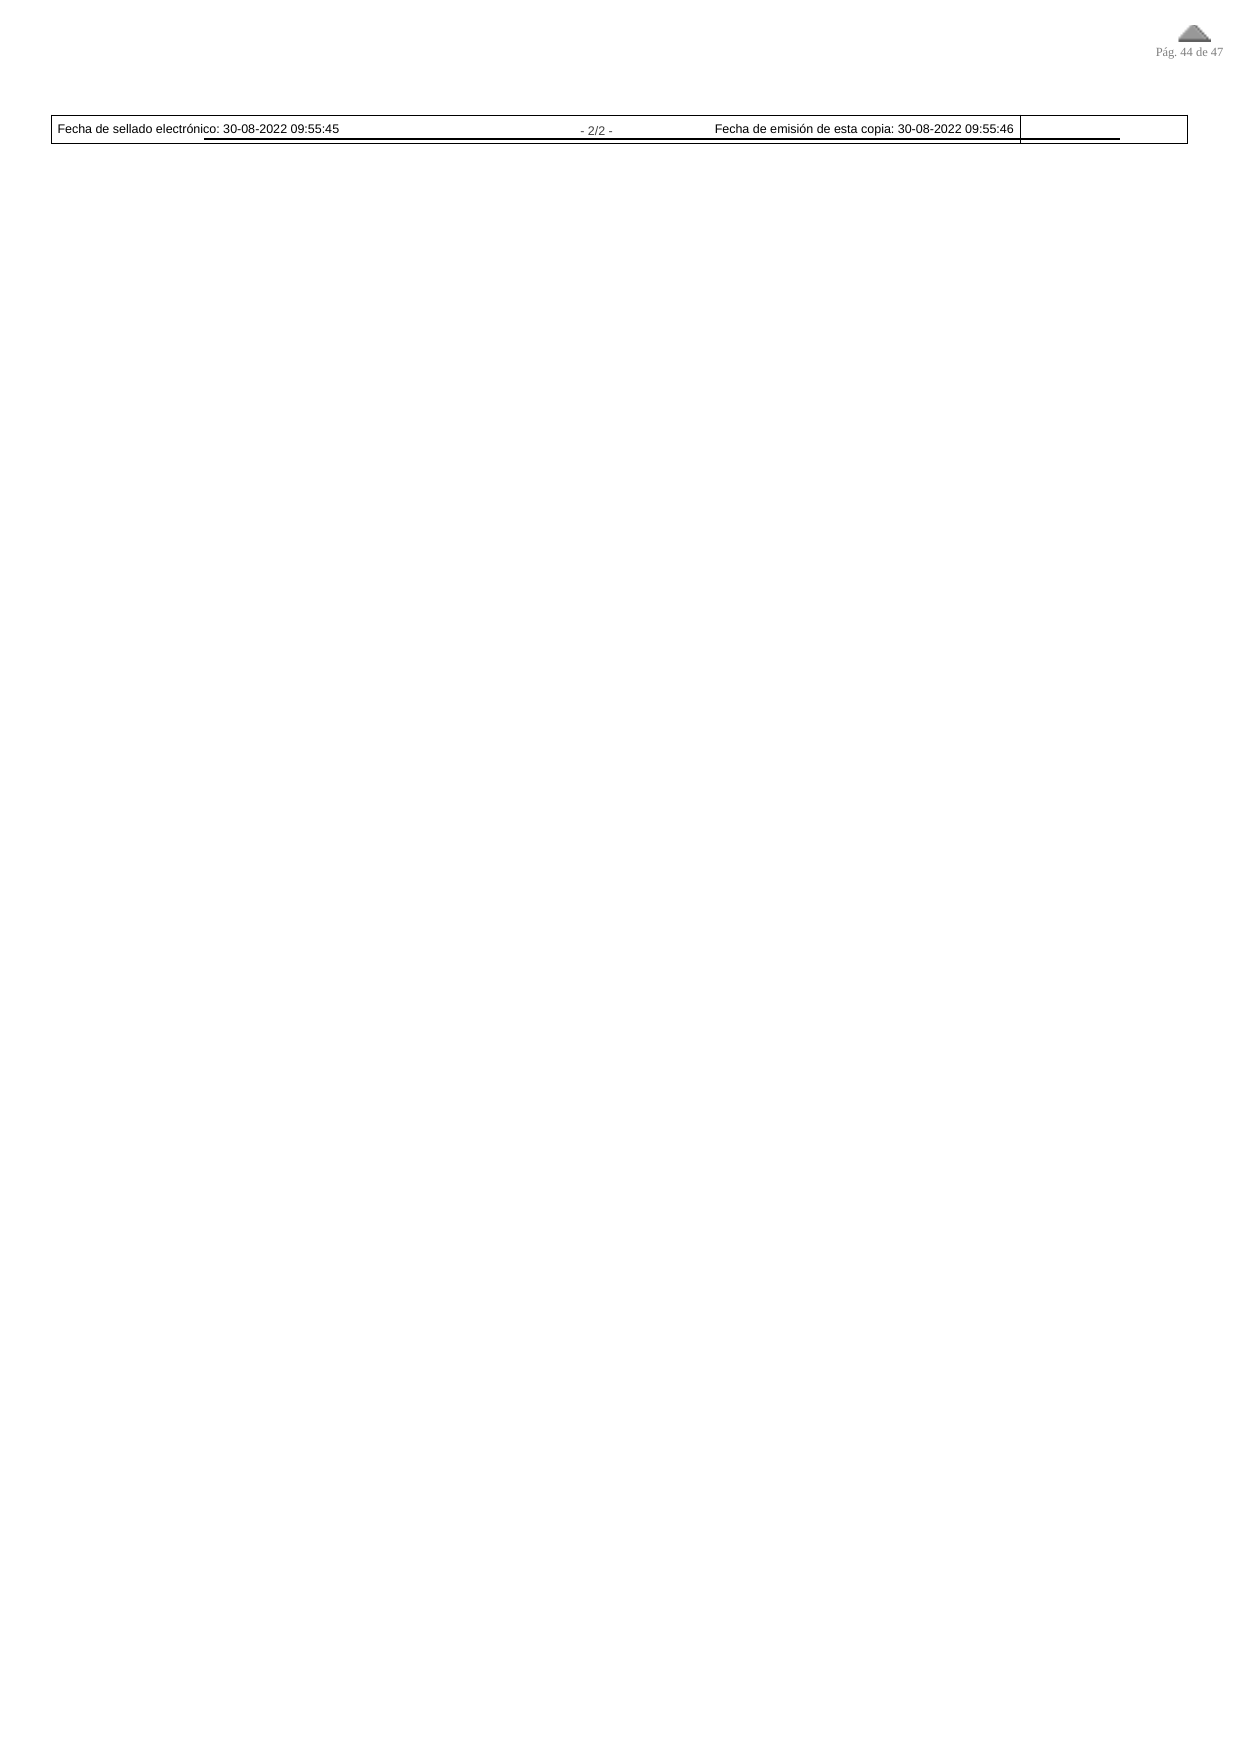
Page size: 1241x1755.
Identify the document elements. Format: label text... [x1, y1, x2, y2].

table_header [1021, 116, 1187, 143]
table_cell Fecha de sellado electrónico: 30-08-2022 09:55:45 - 2/2 - Fecha de emisión de esta copia: 30-08-2022 09:55:46 [52, 116, 1020, 143]
picture [1177, 25, 1211, 42]
